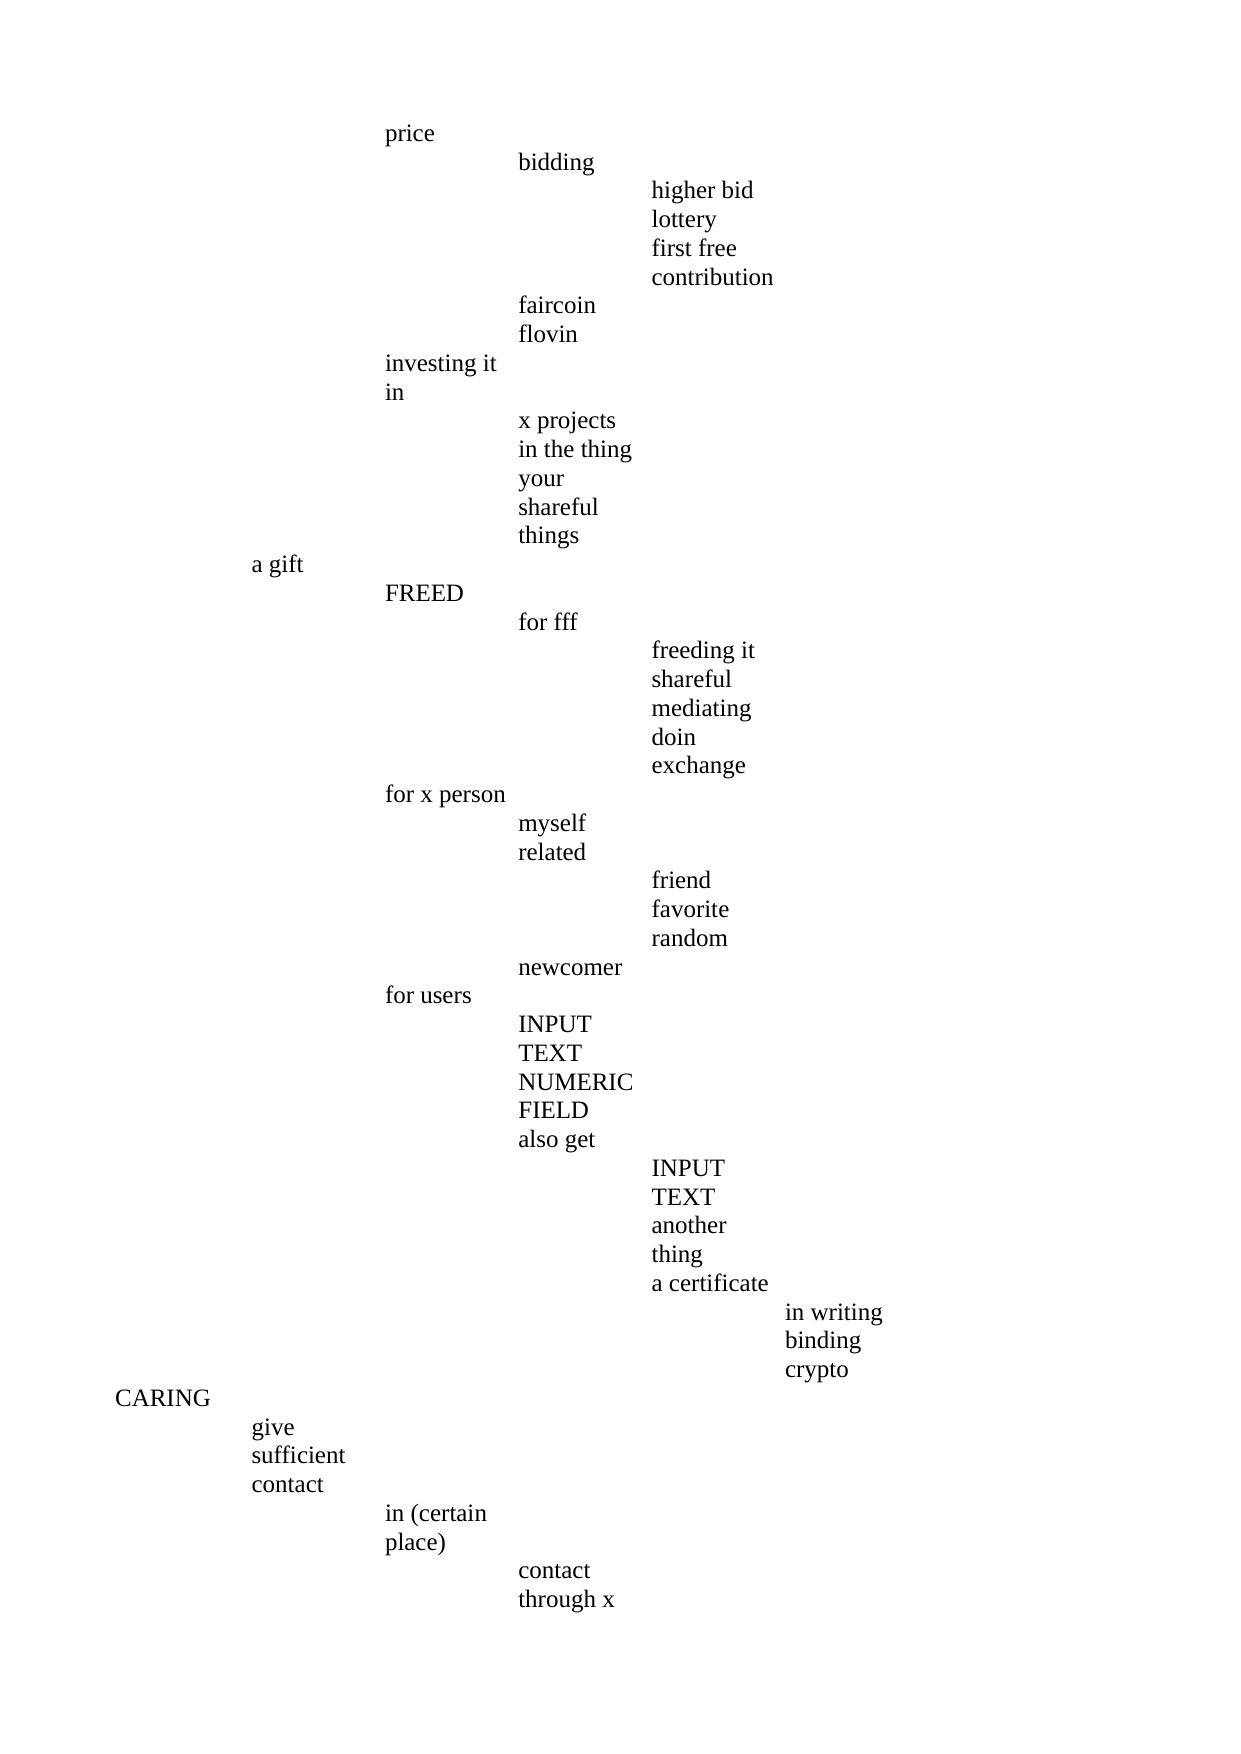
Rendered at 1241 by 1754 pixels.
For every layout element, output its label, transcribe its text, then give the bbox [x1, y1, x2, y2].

table_cell INPUT TEXT [515, 1009, 648, 1067]
table_cell [915, 722, 1048, 779]
table_cell [782, 1067, 915, 1124]
table_cell [248, 118, 382, 147]
table_cell [1048, 118, 1182, 147]
table_cell also get [515, 1124, 648, 1153]
table_cell [248, 981, 382, 1009]
table_cell [1048, 1412, 1182, 1498]
table_cell [248, 1124, 382, 1153]
table_cell [248, 233, 382, 291]
table_cell [782, 434, 915, 463]
table_cell [1048, 434, 1182, 463]
table_cell [915, 348, 1048, 406]
table_cell [782, 837, 915, 866]
table_cell [782, 578, 915, 607]
table_cell [1048, 1326, 1182, 1354]
table_cell [515, 549, 648, 578]
table_cell [782, 1268, 915, 1297]
table_cell [112, 549, 248, 578]
table_cell [248, 837, 382, 866]
table_cell [382, 722, 515, 779]
table_cell [782, 664, 915, 722]
table_cell [648, 837, 782, 866]
table_cell [112, 1354, 248, 1383]
table_cell [248, 779, 382, 808]
table_cell [915, 1383, 1048, 1412]
table_cell [915, 291, 1048, 319]
table_cell [782, 1124, 915, 1153]
table_cell [515, 779, 648, 808]
table_cell [782, 952, 915, 981]
table_cell [382, 1153, 515, 1211]
table_cell [112, 463, 248, 549]
table_cell [248, 952, 382, 981]
table_cell [382, 463, 515, 549]
table_cell [382, 1412, 515, 1498]
table_cell [782, 549, 915, 578]
table_cell [782, 779, 915, 808]
table_cell [648, 808, 782, 837]
table_cell bidding [515, 147, 648, 176]
table_cell [112, 1211, 248, 1268]
table_cell for x person [382, 779, 515, 808]
table_cell [1048, 578, 1182, 607]
table_cell [248, 348, 382, 406]
table_cell [915, 923, 1048, 952]
table_cell [248, 291, 382, 319]
table_cell [782, 1211, 915, 1268]
table_cell [112, 176, 248, 204]
table_cell [112, 1498, 248, 1556]
table_cell [1048, 463, 1182, 549]
table_cell [382, 549, 515, 578]
table_cell [782, 1498, 915, 1556]
table_cell [782, 204, 915, 233]
table_cell [1048, 952, 1182, 981]
table_cell [648, 118, 782, 147]
table_cell [915, 664, 1048, 722]
table_cell [1048, 1498, 1182, 1556]
table_cell [782, 147, 915, 176]
table_cell [515, 1354, 648, 1383]
table_cell x projects [515, 406, 648, 434]
table_cell [1048, 808, 1182, 837]
table_cell [782, 1383, 915, 1412]
table_cell [112, 779, 248, 808]
table_cell [915, 147, 1048, 176]
table_cell [112, 866, 248, 894]
table_cell [915, 837, 1048, 866]
table_cell [1048, 406, 1182, 434]
table_cell [248, 147, 382, 176]
table_cell [382, 1268, 515, 1297]
table_cell [515, 1412, 648, 1498]
table_cell [112, 952, 248, 981]
table_cell [1048, 147, 1182, 176]
table_cell [515, 1153, 648, 1211]
table_cell [1048, 866, 1182, 894]
table_cell [382, 1067, 515, 1124]
table_cell lottery [648, 204, 782, 233]
table_cell [915, 779, 1048, 808]
table_cell [648, 1124, 782, 1153]
table_cell [248, 866, 382, 894]
table_cell [648, 1326, 782, 1354]
table_cell [248, 1153, 382, 1211]
table_cell [648, 434, 782, 463]
table_cell [915, 233, 1048, 291]
table_cell [112, 1009, 248, 1067]
table_cell [1048, 923, 1182, 952]
table_cell [248, 1498, 382, 1556]
table_cell [248, 1067, 382, 1124]
table_cell [1048, 176, 1182, 204]
table_cell [382, 1556, 515, 1613]
table_cell [1048, 1124, 1182, 1153]
table_cell [112, 348, 248, 406]
table_cell [915, 434, 1048, 463]
table_cell investing it in [382, 348, 515, 406]
table_cell [648, 319, 782, 348]
table_cell price [382, 118, 515, 147]
table_cell [515, 636, 648, 664]
table_cell [648, 1067, 782, 1124]
table_cell [1048, 636, 1182, 664]
table_cell [248, 204, 382, 233]
table_cell [248, 1268, 382, 1297]
table_cell [248, 1556, 382, 1613]
table_cell [382, 636, 515, 664]
table_cell [248, 578, 382, 607]
table_cell [782, 291, 915, 319]
table_cell another thing [648, 1211, 782, 1268]
table_cell [915, 463, 1048, 549]
table_cell [382, 319, 515, 348]
table_cell [1048, 1268, 1182, 1297]
table_cell [382, 837, 515, 866]
table_cell [382, 204, 515, 233]
table_cell [782, 722, 915, 779]
table_cell [515, 348, 648, 406]
table_cell [648, 981, 782, 1009]
table_cell [915, 1268, 1048, 1297]
table_cell [382, 176, 515, 204]
table_cell [112, 406, 248, 434]
table_cell [915, 578, 1048, 607]
table_cell [915, 406, 1048, 434]
table_cell [648, 1297, 782, 1326]
table_cell [515, 894, 648, 923]
table_cell [248, 1009, 382, 1067]
table_cell [1048, 549, 1182, 578]
table_cell [1048, 233, 1182, 291]
table_cell [782, 607, 915, 636]
table_cell flovin [515, 319, 648, 348]
table_cell [382, 607, 515, 636]
table_cell random [648, 923, 782, 952]
table_cell [382, 866, 515, 894]
table_cell [112, 319, 248, 348]
table_cell [515, 722, 648, 779]
table_cell newcomer [515, 952, 648, 981]
table_cell [382, 1383, 515, 1412]
table_cell [648, 406, 782, 434]
table_cell [112, 233, 248, 291]
table_cell [248, 319, 382, 348]
table_cell [782, 636, 915, 664]
table_cell [112, 118, 248, 147]
table_cell [782, 406, 915, 434]
table_cell [648, 348, 782, 406]
table_cell [515, 233, 648, 291]
table_cell [112, 923, 248, 952]
table_cell FREED [382, 578, 515, 607]
table_cell [1048, 837, 1182, 866]
table_cell [112, 578, 248, 607]
table_cell [915, 1498, 1048, 1556]
table_cell [915, 1124, 1048, 1153]
table_cell friend [648, 866, 782, 894]
table_cell a certificate [648, 1268, 782, 1297]
table_cell [915, 981, 1048, 1009]
table_cell [915, 866, 1048, 894]
table_cell [112, 837, 248, 866]
table_cell [782, 923, 915, 952]
table_cell [248, 406, 382, 434]
table_cell [248, 808, 382, 837]
table_cell [1048, 204, 1182, 233]
table_cell [382, 1326, 515, 1354]
table_cell [112, 1297, 248, 1326]
table_cell [515, 1268, 648, 1297]
table_cell [915, 549, 1048, 578]
table_cell [1048, 1067, 1182, 1124]
table_cell [112, 1067, 248, 1124]
table_cell in the thing [515, 434, 648, 463]
table_cell [248, 1383, 382, 1412]
table_cell [1048, 1153, 1182, 1211]
table_cell [248, 1354, 382, 1383]
table_cell [648, 1498, 782, 1556]
table_cell in (certain place) [382, 1498, 515, 1556]
table_cell [248, 664, 382, 722]
table_cell [915, 1326, 1048, 1354]
table_cell [915, 319, 1048, 348]
table_cell [515, 866, 648, 894]
table_cell contact through x [515, 1556, 648, 1613]
table_cell [1048, 664, 1182, 722]
table_cell [112, 636, 248, 664]
table_cell myself [515, 808, 648, 837]
table_cell freeding it [648, 636, 782, 664]
table_cell [915, 607, 1048, 636]
table_cell [382, 1211, 515, 1268]
table_cell [782, 233, 915, 291]
table_cell [112, 722, 248, 779]
table_cell [915, 1211, 1048, 1268]
table_cell for fff [515, 607, 648, 636]
table_cell [1048, 607, 1182, 636]
table_cell [648, 1556, 782, 1613]
table_cell [515, 118, 648, 147]
table_cell [382, 952, 515, 981]
table_cell [248, 607, 382, 636]
table_cell [382, 406, 515, 434]
table_cell [915, 1412, 1048, 1498]
table_cell [648, 463, 782, 549]
table_cell [915, 1067, 1048, 1124]
table_cell [515, 578, 648, 607]
table_cell [515, 664, 648, 722]
table_cell [648, 952, 782, 981]
table_cell [648, 549, 782, 578]
table_cell [648, 1383, 782, 1412]
table_cell [515, 981, 648, 1009]
table_cell [515, 1326, 648, 1354]
table_cell [915, 636, 1048, 664]
table_cell [382, 233, 515, 291]
table_cell [782, 1009, 915, 1067]
table_cell [112, 1326, 248, 1354]
table_cell [782, 348, 915, 406]
table_cell NUMERIC FIELD [515, 1067, 648, 1124]
table_cell [382, 291, 515, 319]
table_cell [1048, 1383, 1182, 1412]
table_cell [112, 434, 248, 463]
table_cell [915, 1556, 1048, 1613]
table_cell [1048, 779, 1182, 808]
table_cell [1048, 1556, 1182, 1613]
table_cell [915, 176, 1048, 204]
table_cell [782, 1153, 915, 1211]
table_cell [515, 176, 648, 204]
table_cell [515, 1383, 648, 1412]
table_cell your shareful things [515, 463, 648, 549]
table_cell [1048, 894, 1182, 923]
table_cell [1048, 1354, 1182, 1383]
table_cell [1048, 291, 1182, 319]
table_cell [648, 779, 782, 808]
table_cell [648, 1412, 782, 1498]
table_cell [1048, 1211, 1182, 1268]
table_cell [515, 1211, 648, 1268]
table_cell higher bid [648, 176, 782, 204]
table_cell [248, 636, 382, 664]
table_cell [915, 204, 1048, 233]
table_cell [782, 981, 915, 1009]
table_cell a gift [248, 549, 382, 578]
table_cell [248, 1326, 382, 1354]
table_cell [112, 1124, 248, 1153]
table_cell [112, 1556, 248, 1613]
table_cell [248, 176, 382, 204]
table_cell [248, 923, 382, 952]
table_cell [112, 894, 248, 923]
table_cell [915, 952, 1048, 981]
table_cell [1048, 1297, 1182, 1326]
table_cell doin exchange [648, 722, 782, 779]
table_cell [382, 894, 515, 923]
table_cell [248, 894, 382, 923]
table_cell [382, 1124, 515, 1153]
table_cell [382, 434, 515, 463]
table_cell [382, 1297, 515, 1326]
table_cell [915, 1354, 1048, 1383]
table_cell [112, 1153, 248, 1211]
table_cell faircoin [515, 291, 648, 319]
table_cell related [515, 837, 648, 866]
table_cell binding [782, 1326, 915, 1354]
table_cell [1048, 722, 1182, 779]
table_cell [915, 1009, 1048, 1067]
table_cell [915, 1153, 1048, 1211]
table_cell [782, 176, 915, 204]
table_cell [782, 118, 915, 147]
table_cell favorite [648, 894, 782, 923]
table_cell [782, 866, 915, 894]
table_cell [915, 894, 1048, 923]
table_cell [515, 1297, 648, 1326]
table_cell [1048, 319, 1182, 348]
table_cell [382, 923, 515, 952]
table_cell [648, 607, 782, 636]
table_cell [382, 808, 515, 837]
table_cell [382, 1009, 515, 1067]
table_cell [515, 204, 648, 233]
table_cell [648, 1009, 782, 1067]
table_cell [648, 291, 782, 319]
table_cell [915, 118, 1048, 147]
table_cell [782, 894, 915, 923]
table_cell [782, 1412, 915, 1498]
table_cell [915, 808, 1048, 837]
table_cell [112, 1412, 248, 1498]
table_cell [782, 463, 915, 549]
table_cell [515, 923, 648, 952]
table_cell [382, 147, 515, 176]
table_cell [248, 722, 382, 779]
table_cell [1048, 981, 1182, 1009]
table_cell [112, 291, 248, 319]
table_cell [248, 1297, 382, 1326]
table_cell [782, 808, 915, 837]
table_cell [112, 664, 248, 722]
table_cell [1048, 1009, 1182, 1067]
table_cell shareful mediating [648, 664, 782, 722]
table_cell [382, 1354, 515, 1383]
table_cell [648, 1354, 782, 1383]
table_cell [648, 147, 782, 176]
table_cell [112, 204, 248, 233]
table_cell first free contribution [648, 233, 782, 291]
table_cell [112, 808, 248, 837]
table_cell [915, 1297, 1048, 1326]
table_cell [248, 1211, 382, 1268]
table_cell [1048, 348, 1182, 406]
table_cell [112, 1268, 248, 1297]
table_cell INPUT TEXT [648, 1153, 782, 1211]
table_cell [112, 981, 248, 1009]
table_cell in writing [782, 1297, 915, 1326]
table_cell [648, 578, 782, 607]
table_cell crypto [782, 1354, 915, 1383]
table_cell [112, 147, 248, 176]
table_cell [382, 664, 515, 722]
table_cell CARING [112, 1383, 248, 1412]
table_cell [112, 607, 248, 636]
table_cell [782, 319, 915, 348]
table_cell [782, 1556, 915, 1613]
table_cell [515, 1498, 648, 1556]
table_cell give sufficient contact [248, 1412, 382, 1498]
table_cell [248, 434, 382, 463]
table_cell for users [382, 981, 515, 1009]
table_cell [248, 463, 382, 549]
